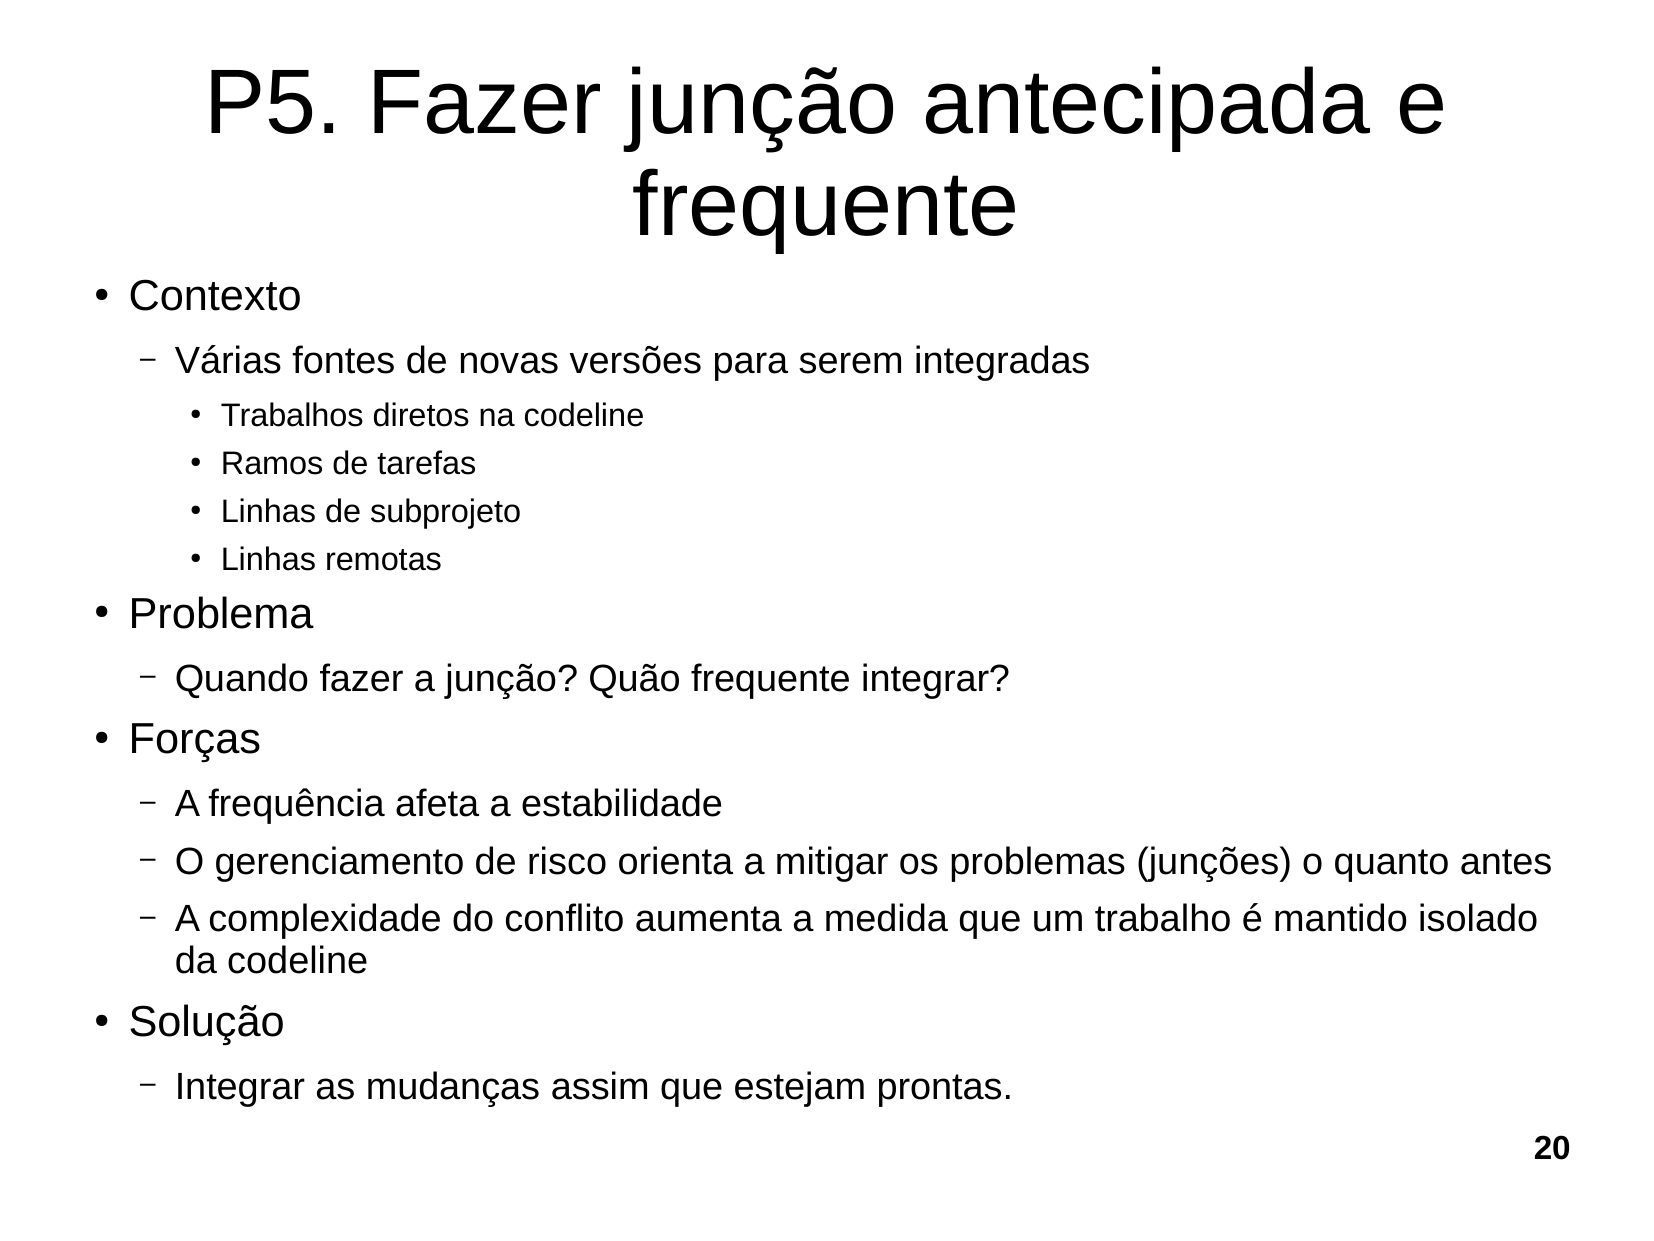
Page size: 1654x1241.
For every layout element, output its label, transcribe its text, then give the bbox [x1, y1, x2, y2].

list Contexto Várias fontes de novas versões para serem integradas Trabalhos diretos na codeline Ramos de tarefas Linhas de subprojeto Linhas remotas Problema Quando fazer a junção? Quão frequente integrar? Forças A frequência afeta a estabilidade O gerenciamento de risco orienta a mitigar os problemas (junções) o quanto antes A complexidade do conflito aumenta a medida que um trabalho é mantido isolado da codeline Solução Integrar as mudanças assim que estejam prontas. [82, 271, 1571, 1111]
title P5. Fazer junção antecipada e frequente [82, 49, 1571, 257]
